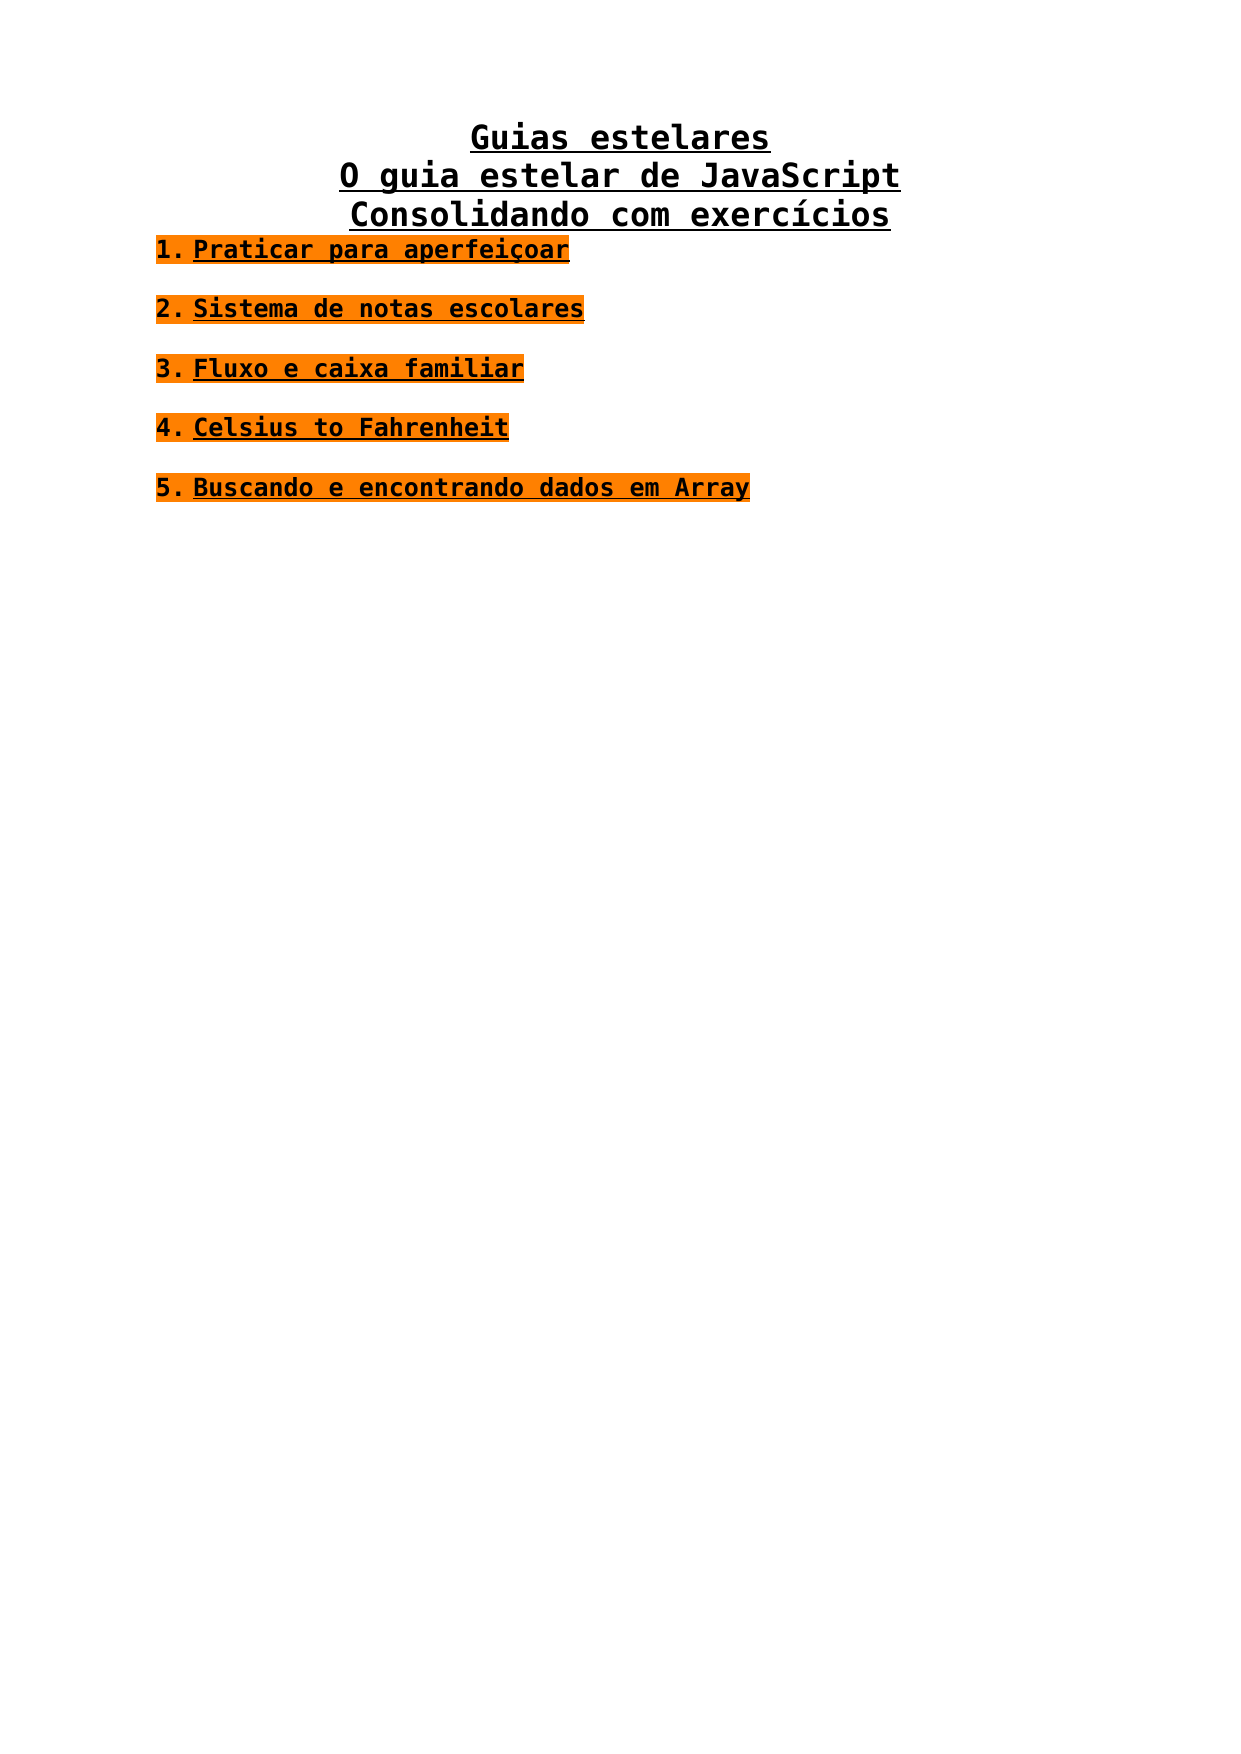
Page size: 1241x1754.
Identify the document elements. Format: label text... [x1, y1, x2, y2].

list Buscando e encontrando dados em Array [156, 472, 1122, 502]
text O guia estelar de JavaScript [118, 157, 1122, 196]
text Guias estelares [118, 118, 1122, 157]
list Praticar para aperfeiçoar [193, 235, 1122, 264]
list Fluxo e caixa familiar [156, 353, 1122, 383]
list Celsius to Fahrenheit [193, 413, 1122, 442]
list Sistema de notas escolares [156, 294, 1122, 324]
text Consolidando com exercícios [118, 196, 1122, 235]
